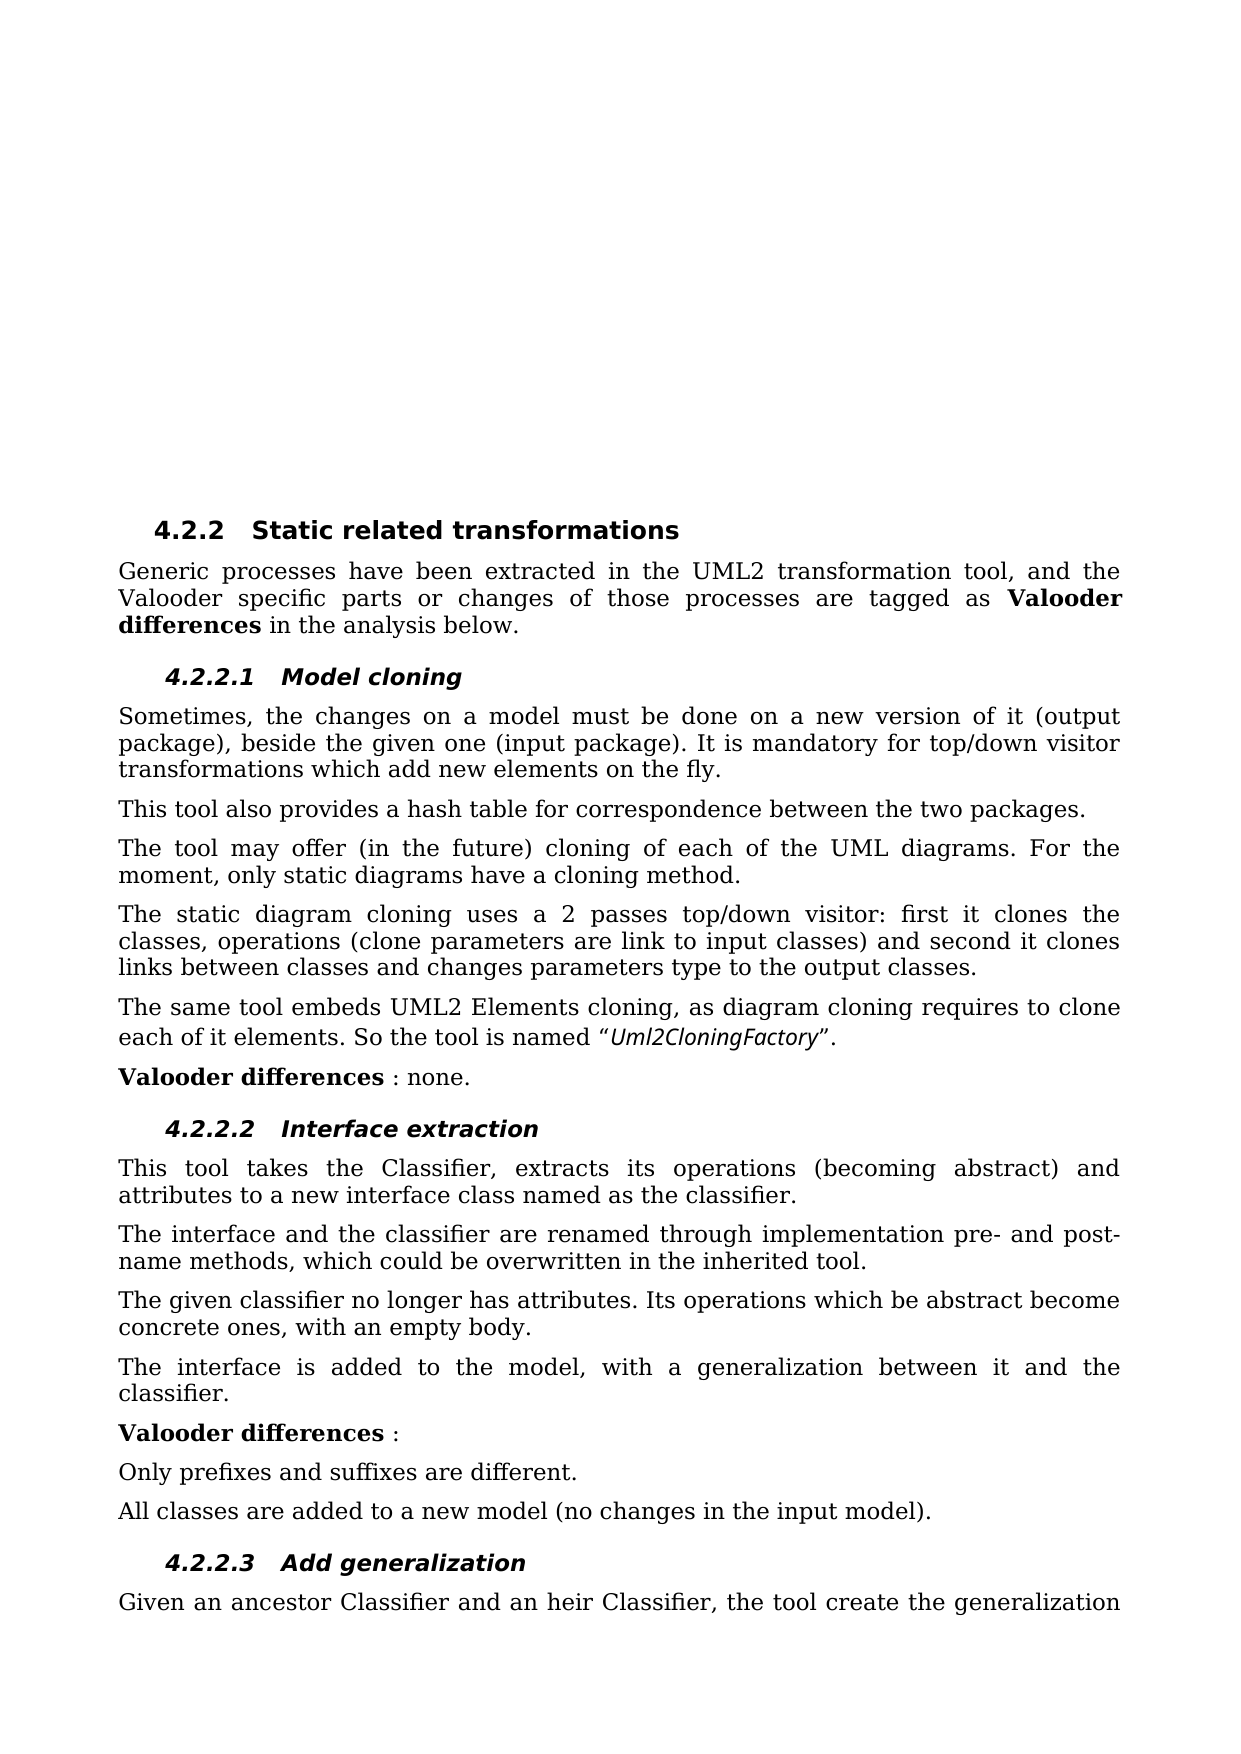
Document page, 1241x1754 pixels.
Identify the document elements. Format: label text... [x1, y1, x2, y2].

text The interface is added to the model, with a generalization between it and the classifier. [118, 1354, 1122, 1407]
text The same tool embeds UML2 Elements cloning, as diagram cloning requires to clone each of it elements. So the tool is named “Uml2CloningFactory”. [118, 994, 1122, 1052]
subtitle Add generalization [165, 1550, 1122, 1577]
text Given an ancestor Classifier and an heir Classifier, the tool create the generalization [118, 1589, 1122, 1616]
text Valooder differences : none. [118, 1064, 1122, 1091]
text The interface and the classifier are renamed through implementation pre- and post-name methods, which could be overwritten in the inherited tool. [118, 1222, 1122, 1275]
subtitle Interface extraction [165, 1116, 1122, 1143]
text All classes are added to a new model (no changes in the input model). [118, 1498, 1122, 1525]
text Generic processes have been extracted in the UML2 transformation tool, and the Valooder specific parts or changes of those processes are tagged as Valooder differences in the analysis below. [118, 558, 1122, 639]
subtitle Static related transformations [153, 118, 1122, 545]
text Sometimes, the changes on a model must be done on a new version of it (output package), beside the given one (input package). It is mandatory for top/down visitor transformations which add new elements on the fly. [118, 703, 1122, 783]
subtitle Model cloning [165, 664, 1122, 690]
text The tool may offer (in the future) cloning of each of the UML diagrams. For the moment, only static diagrams have a cloning method. [118, 835, 1122, 888]
text Valooder differences : [118, 1420, 1122, 1447]
text This tool also provides a hash table for correspondence between the two packages. [118, 796, 1122, 822]
text The static diagram cloning uses a 2 passes top/down visitor: first it clones the classes, operations (clone parameters are link to input classes) and second it clones links between classes and changes parameters type to the output classes. [118, 901, 1122, 981]
text This tool takes the Classifier, extracts its operations (becoming abstract) and attributes to a new interface class named as the classifier. [118, 1156, 1122, 1209]
text Only prefixes and suffixes are different. [118, 1459, 1122, 1486]
text The given classifier no longer has attributes. Its operations which be abstract become concrete ones, with an empty body. [118, 1288, 1122, 1341]
